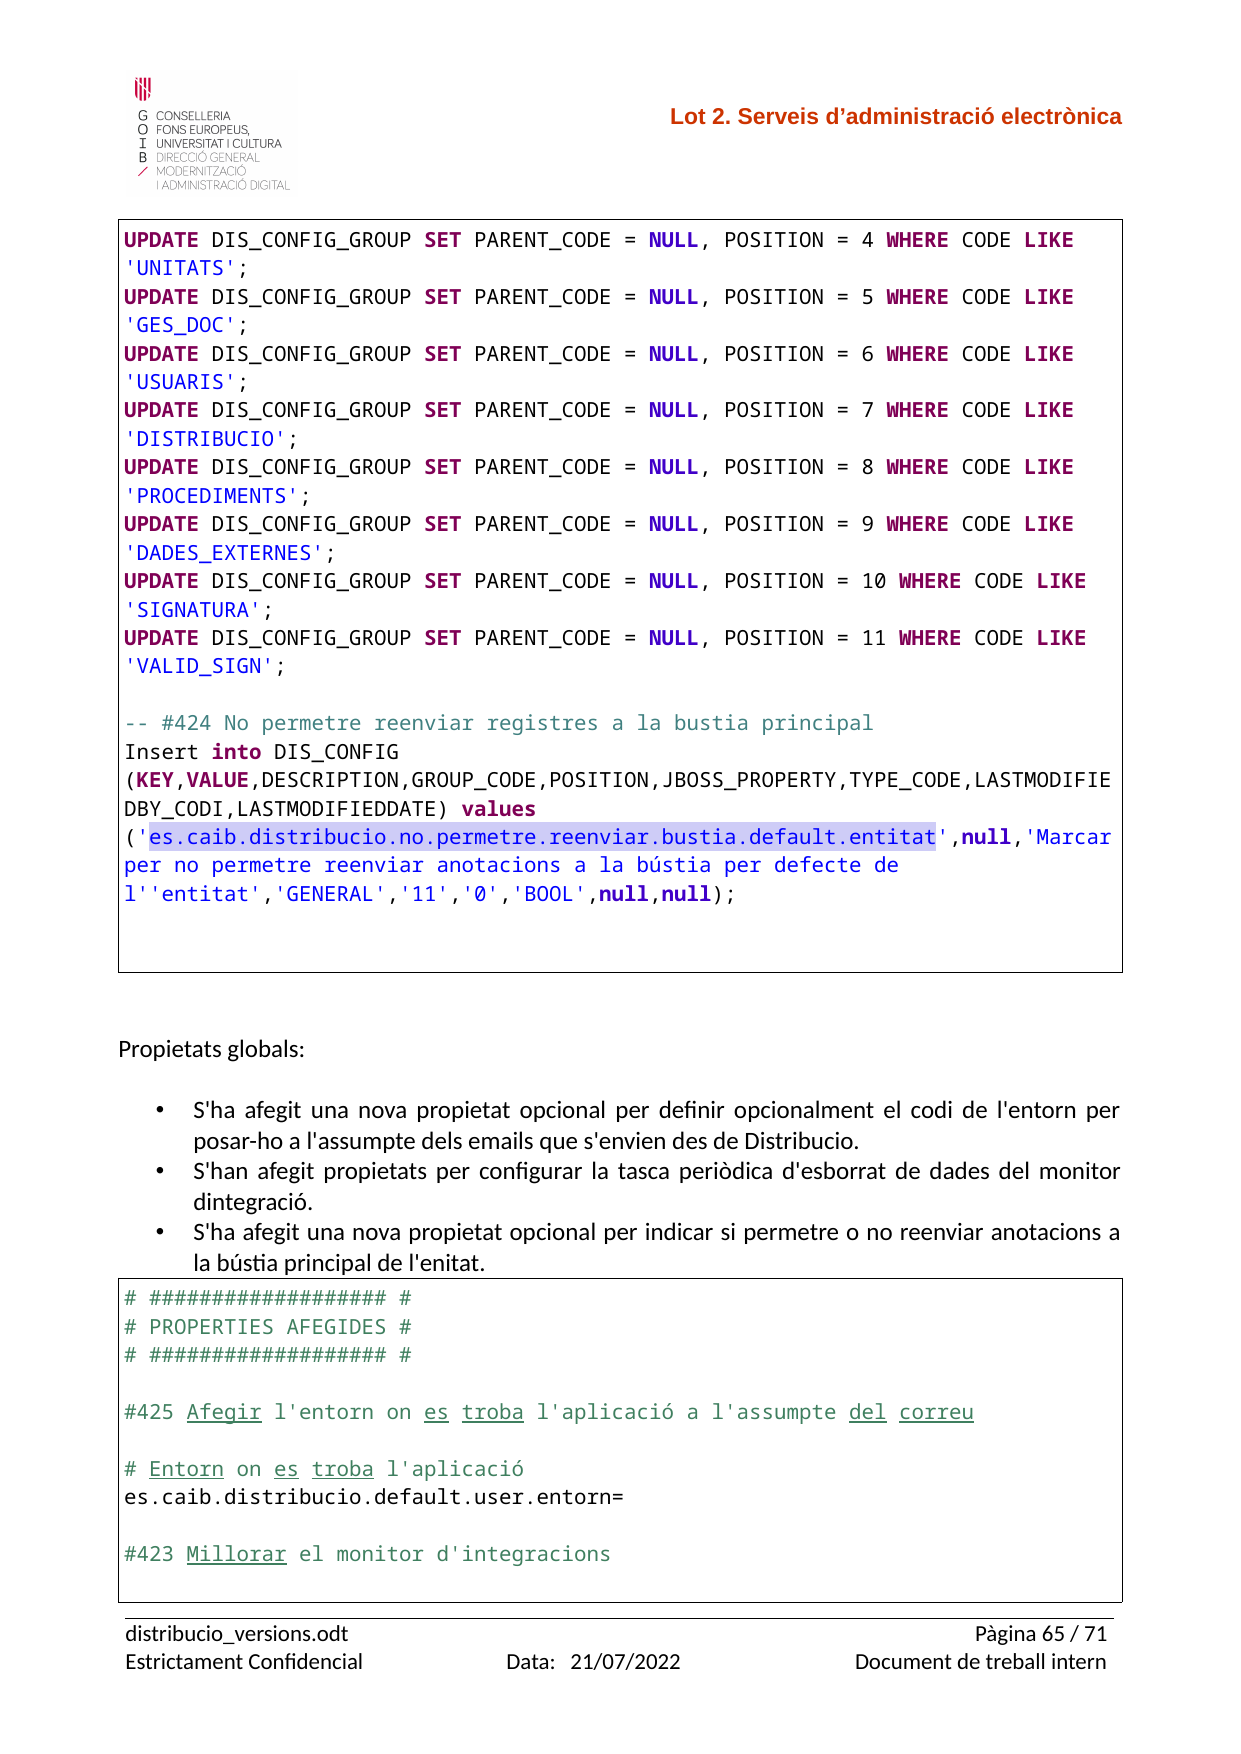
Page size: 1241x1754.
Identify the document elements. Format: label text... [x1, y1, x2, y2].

list S'ha afegit una nova propietat opcional per indicar si permetre o no reenviar anotacions a la bústia principal de l'enitat. [156, 1216, 1122, 1277]
table_header UPDATE DIS_CONFIG_GROUP SET PARENT_CODE = NULL, POSITION = 4 WHERE CODE LIKE 'UNITATS'; UPDATE DIS_CONFIG_GROUP SET PARENT_CODE = NULL, POSITION = 5 WHERE CODE LIKE 'GES_DOC'; UPDATE DIS_CONFIG_GROUP SET PARENT_CODE = NULL, POSITION = 6 WHERE CODE LIKE 'USUARIS'; UPDATE DIS_CONFIG_GROUP SET PARENT_CODE = NULL, POSITION = 7 WHERE CODE LIKE 'DISTRIBUCIO'; UPDATE DIS_CONFIG_GROUP SET PARENT_CODE = NULL, POSITION = 8 WHERE CODE LIKE 'PROCEDIMENTS'; UPDATE DIS_CONFIG_GROUP SET PARENT_CODE = NULL, POSITION = 9 WHERE CODE LIKE 'DADES_EXTERNES'; UPDATE DIS_CONFIG_GROUP SET PARENT_CODE = NULL, POSITION = 10 WHERE CODE LIKE 'SIGNATURA'; UPDATE DIS_CONFIG_GROUP SET PARENT_CODE = NULL, POSITION = 11 WHERE CODE LIKE 'VALID_SIGN'; -- #424 No permetre reenviar registres a la bustia principal Insert into DIS_CONFIG (KEY,VALUE,DESCRIPTION,GROUP_CODE,POSITION,JBOSS_PROPERTY,TYPE_CODE,LASTMODIFIEDBY_CODI,LASTMODIFIEDDATE) values ('es.caib.distribucio.no.permetre.reenviar.bustia.default.entitat',null,'Marcar per no permetre reenviar anotacions a la bústia per defecte de l''entitat','GENERAL','11','0','BOOL',null,null); [119, 220, 1122, 972]
list S'han afegit propietats per configurar la tasca periòdica d'esborrat de dades del monitor dintegració. [156, 1155, 1122, 1216]
list S'ha afegit una nova propietat opcional per definir opcionalment el codi de l'entorn per posar-ho a l'assumpte dels emails que s'envien des de Distribucio. [156, 1094, 1122, 1155]
table_header # ################### # # PROPERTIES AFEGIDES # # ################### # #425 Afegir l'entorn on es troba l'aplicació a l'assumpte del correu # Entorn on es troba l'aplicació es.caib.distribucio.default.user.entorn= #423 Millorar el monitor d'integracions [119, 1279, 1122, 1602]
text Propietats globals: [118, 1033, 1122, 1064]
picture [126, 70, 299, 197]
